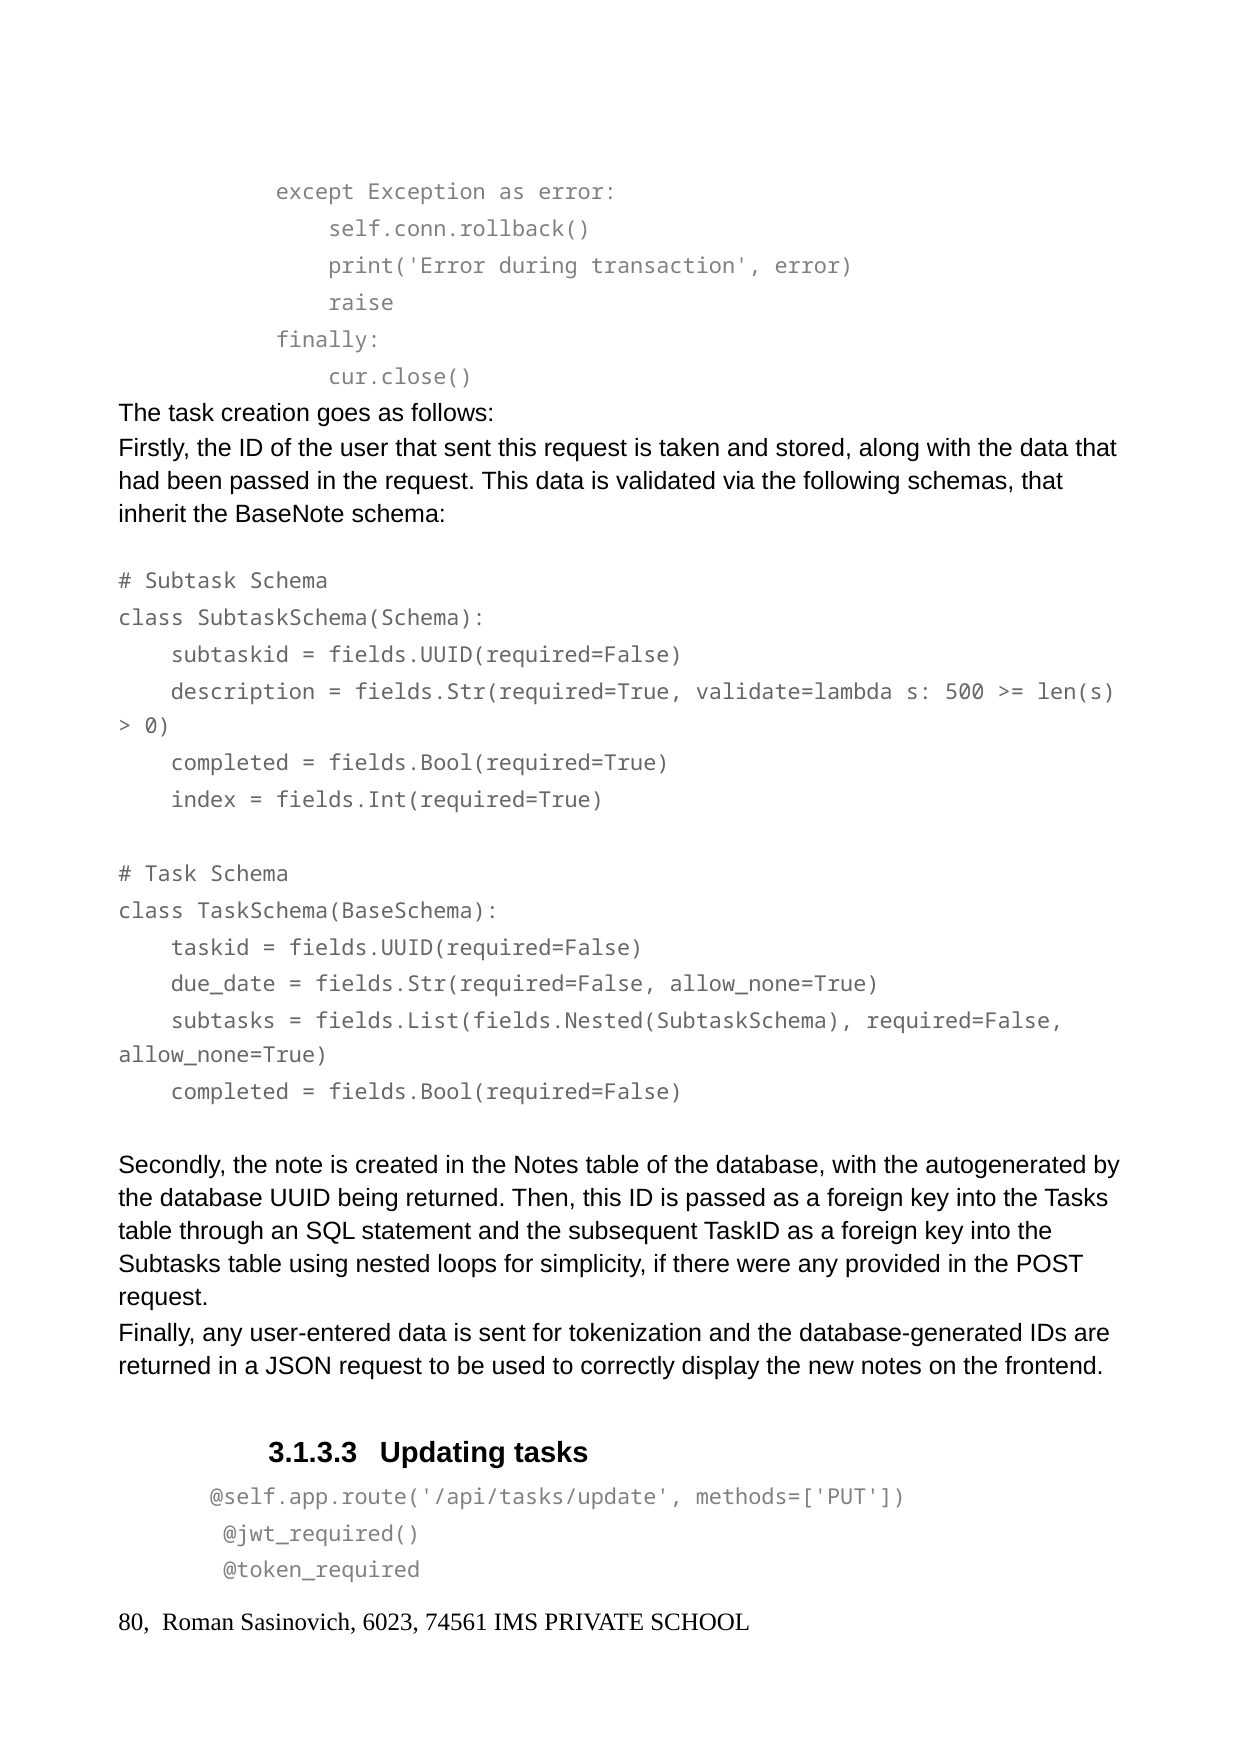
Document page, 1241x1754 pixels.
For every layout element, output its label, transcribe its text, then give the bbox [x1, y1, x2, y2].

text @self.app.route('/api/tasks/update', methods=['PUT']) [118, 1481, 1122, 1511]
text raise [118, 287, 1122, 317]
text @token_required [118, 1554, 1122, 1584]
text self.conn.rollback() [118, 213, 1122, 243]
text index = fields.Int(required=True) [118, 784, 1122, 814]
text Firstly, the ID of the user that sent this request is taken and stored, along with the data that had been passed in the request. This data is validated via the following schemas, that inherit the BaseNote schema: # Subtask Schema [118, 433, 1122, 595]
text completed = fields.Bool(required=True) [118, 747, 1122, 777]
subtitle Updating tasks [268, 1435, 1122, 1468]
text The task creation goes as follows: [118, 398, 1122, 426]
text completed = fields.Bool(required=False) [118, 1076, 1122, 1106]
text taskid = fields.UUID(required=False) [118, 932, 1122, 961]
text @jwt_required() [118, 1518, 1122, 1547]
text Finally, any user-entered data is sent for tokenization and the database-generated IDs are returned in a JSON request to be used to correctly display the new notes on the frontend. [118, 1318, 1122, 1380]
text subtasks = fields.List(fields.Nested(SubtaskSchema), required=False, allow_none=True) [118, 1005, 1122, 1069]
text subtaskid = fields.UUID(required=False) [118, 639, 1122, 669]
text class TaskSchema(BaseSchema): [118, 895, 1122, 924]
text except Exception as error: [118, 176, 1122, 206]
text print('Error during transaction', error) [118, 250, 1122, 280]
text cur.close() [118, 361, 1122, 391]
text finally: [118, 324, 1122, 354]
text Secondly, the note is created in the Notes table of the database, with the autogenerated by the database UUID being returned. Then, this ID is passed as a foreign key into the Tasks table through an SQL statement and the subsequent TaskID as a foreign key into the Subtasks table using nested loops for simplicity, if there were any provided in the POST request. [118, 1150, 1122, 1311]
text due_date = fields.Str(required=False, allow_none=True) [118, 968, 1122, 998]
text class SubtaskSchema(Schema): [118, 602, 1122, 632]
text # Task Schema [118, 858, 1122, 888]
text description = fields.Str(required=True, validate=lambda s: 500 >= len(s) > 0) [118, 676, 1122, 740]
